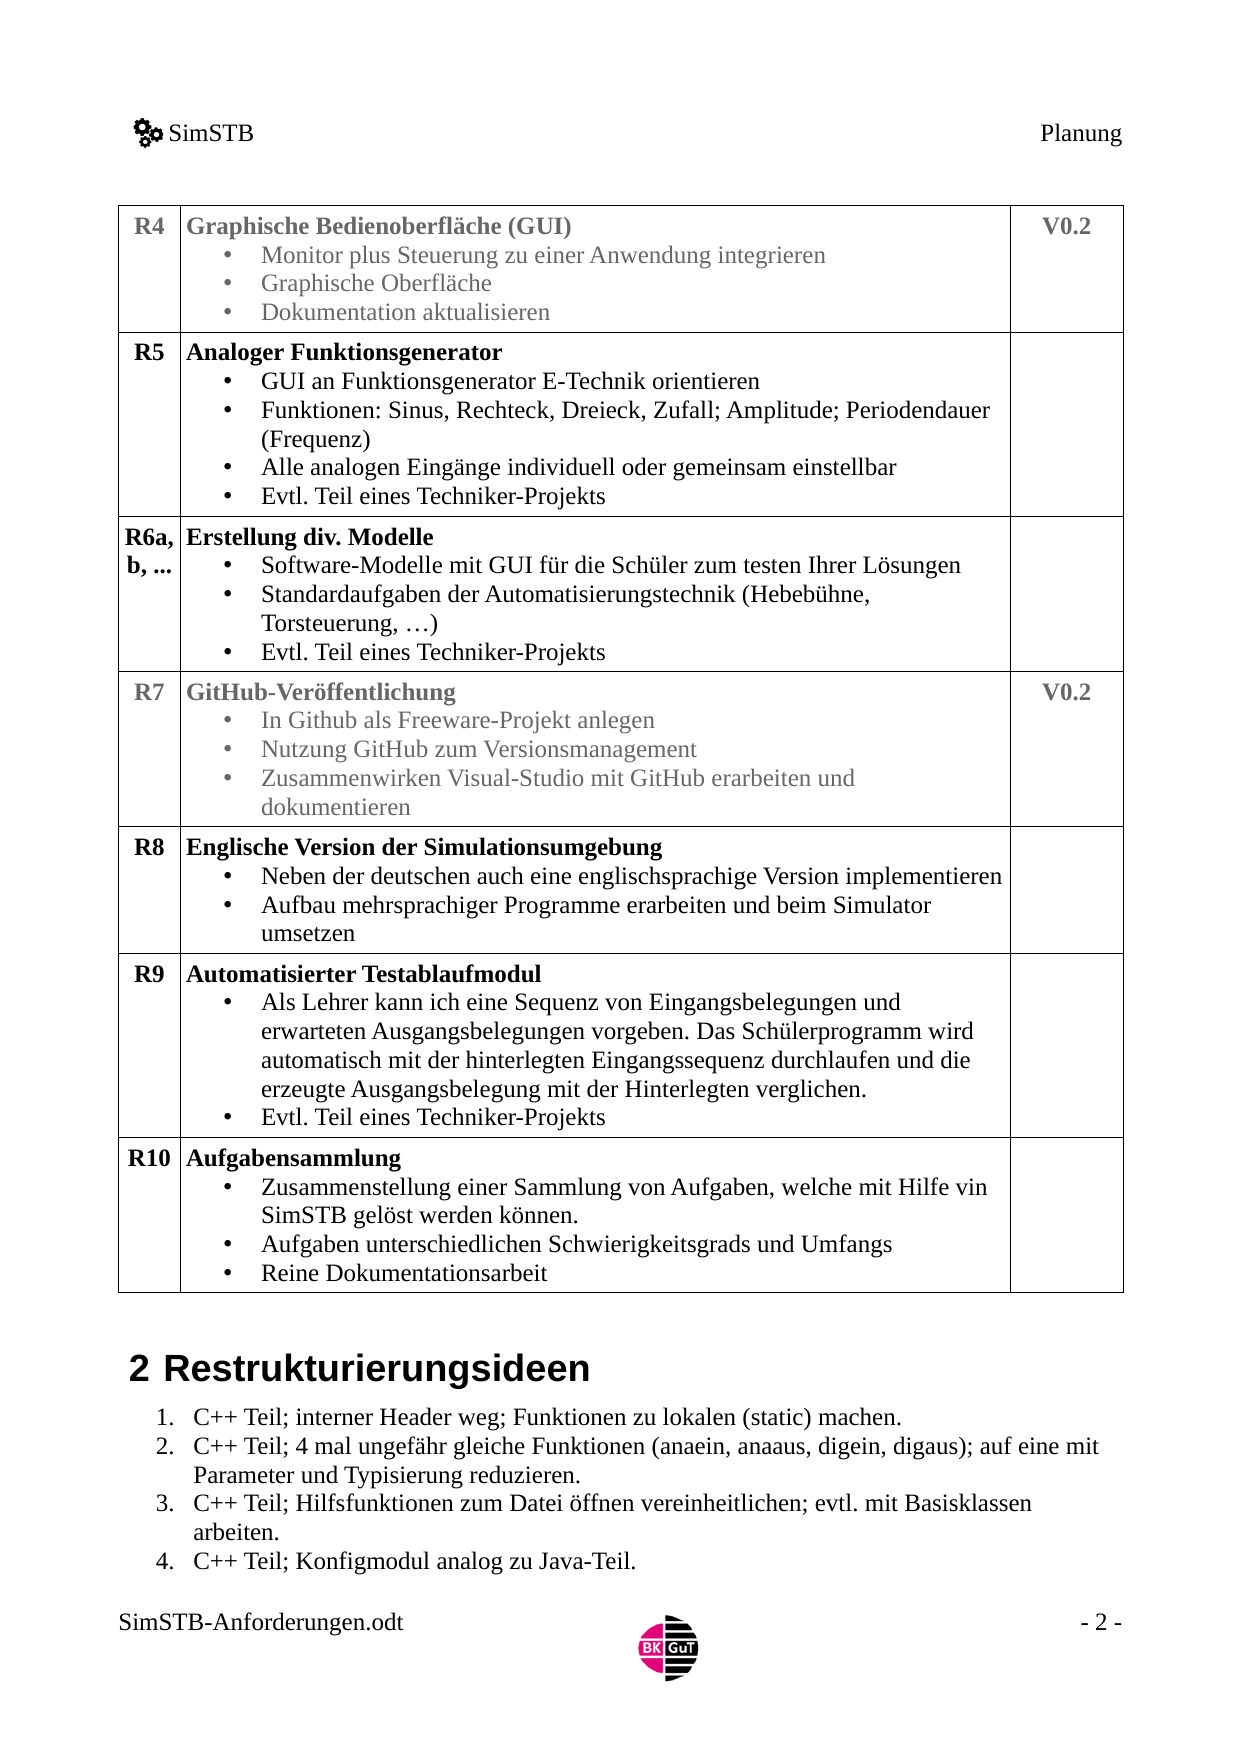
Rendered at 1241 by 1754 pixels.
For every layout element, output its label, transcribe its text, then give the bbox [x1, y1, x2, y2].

table_cell [1011, 1138, 1123, 1292]
table_cell R7 [119, 672, 180, 826]
picture [133, 118, 164, 148]
list C++ Teil; interner Header weg; Funktionen zu lokalen (static) machen. [156, 1402, 1122, 1431]
table_cell R6a,b, ... [119, 517, 180, 671]
table_cell R4 [119, 206, 180, 332]
list C++ Teil; Hilfsfunktionen zum Datei öffnen vereinheitlichen; evtl. mit Basisklassen arbeiten. [156, 1488, 1122, 1546]
table_cell [1011, 333, 1123, 516]
table_cell Analoger Funktionsgenerator GUI an Funktionsgenerator E-Technik orientieren Funktionen: Sinus, Rechteck, Dreieck, Zufall; Amplitude; Periodendauer (Frequenz) Alle analogen Eingänge individuell oder gemeinsam einstellbar Evtl. Teil eines Techniker-Projekts [181, 333, 1010, 516]
list C++ Teil; 4 mal ungefähr gleiche Funktionen (anaein, anaaus, digein, digaus); auf eine mit Parameter und Typisierung reduzieren. [156, 1431, 1122, 1488]
picture [620, 1606, 709, 1691]
table_cell R10 [119, 1138, 180, 1292]
table_cell [1011, 954, 1123, 1137]
subtitle Restrukturierungsideen [118, 1346, 1122, 1390]
table_cell V0.2 [1011, 206, 1123, 332]
table_cell R5 [119, 333, 180, 516]
table_cell Aufgabensammlung Zusammenstellung einer Sammlung von Aufgaben, welche mit Hilfe vin SimSTB gelöst werden können. Aufgaben unterschiedlichen Schwierigkeitsgrads und Umfangs Reine Dokumentationsarbeit [181, 1138, 1010, 1292]
table_cell Erstellung div. Modelle Software-Modelle mit GUI für die Schüler zum testen Ihrer Lösungen Standardaufgaben der Automatisierungstechnik (Hebebühne, Torsteuerung, …) Evtl. Teil eines Techniker-Projekts [181, 517, 1010, 671]
table_cell Graphische Bedienoberfläche (GUI) Monitor plus Steuerung zu einer Anwendung integrieren Graphische Oberfläche Dokumentation aktualisieren [181, 206, 1010, 332]
table_cell Automatisierter Testablaufmodul Als Lehrer kann ich eine Sequenz von Eingangsbelegungen und erwarteten Ausgangsbelegungen vorgeben. Das Schülerprogramm wird automatisch mit der hinterlegten Eingangssequenz durchlaufen und die erzeugte Ausgangsbelegung mit der Hinterlegten verglichen. Evtl. Teil eines Techniker-Projekts [181, 954, 1010, 1137]
table_cell R9 [119, 954, 180, 1137]
table_cell GitHub-Veröffentlichung In Github als Freeware-Projekt anlegen Nutzung GitHub zum Versionsmanagement Zusammenwirken Visual-Studio mit GitHub erarbeiten und dokumentieren [181, 672, 1010, 826]
table_cell V0.2 [1011, 672, 1123, 826]
table_cell Englische Version der Simulationsumgebung Neben der deutschen auch eine englischsprachige Version implementieren Aufbau mehrsprachiger Programme erarbeiten und beim Simulator umsetzen [181, 827, 1010, 953]
table_cell [1011, 517, 1123, 671]
list C++ Teil; Konfigmodul analog zu Java-Teil. [156, 1546, 1122, 1575]
table_cell R8 [119, 827, 180, 953]
table_cell [1011, 827, 1123, 953]
